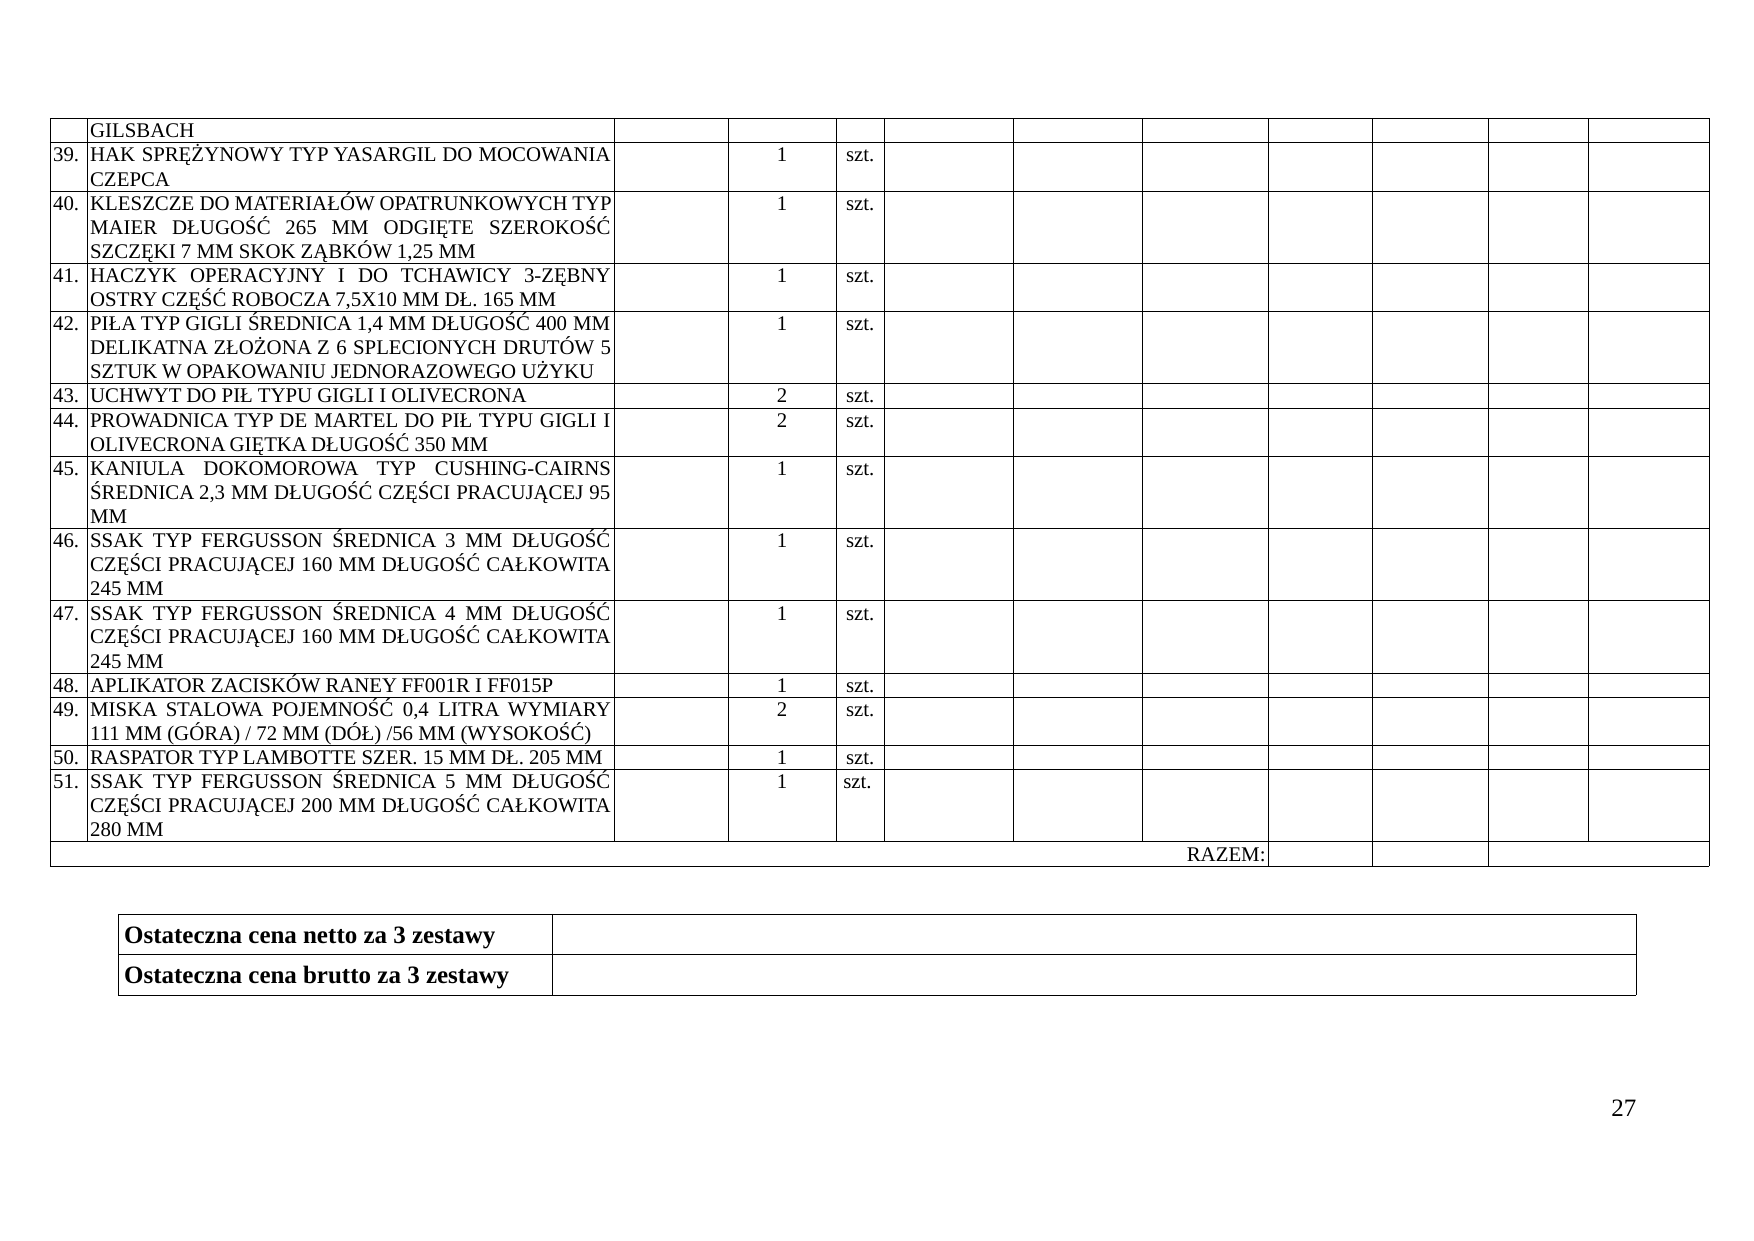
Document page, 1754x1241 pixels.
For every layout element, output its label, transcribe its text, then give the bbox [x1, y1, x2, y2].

table_cell [1489, 601, 1588, 673]
table_cell [51, 119, 87, 142]
table_cell APLIKATOR ZACISKÓW RANEY FF001R I FF015P [88, 674, 614, 697]
table_cell [1014, 119, 1142, 142]
table_cell [615, 601, 728, 673]
table_cell PIŁA TYP GIGLI ŚREDNICA 1,4 MM DŁUGOŚĆ 400 MM DELIKATNA ZŁOŻONA Z 6 SPLECIONYCH DRUTÓW 5 SZTUK W OPAKOWANIU JEDNORAZOWEGO UŻYKU [88, 312, 614, 383]
table_cell szt. [837, 409, 884, 456]
table_cell [1014, 457, 1142, 528]
table_cell [615, 192, 728, 263]
table_cell [1589, 409, 1709, 456]
table_cell [1373, 529, 1488, 600]
table_cell [1269, 842, 1372, 866]
table_cell [885, 674, 1013, 697]
table_cell [615, 143, 728, 191]
table_cell [1373, 264, 1488, 311]
table_cell [1269, 601, 1372, 673]
table_cell szt. [837, 601, 884, 673]
table_cell szt. [837, 192, 884, 263]
table_cell [1143, 143, 1268, 191]
table_cell [615, 409, 728, 456]
table_cell szt. [837, 674, 884, 697]
table_cell [1014, 143, 1142, 191]
table_cell [1014, 698, 1142, 745]
table_cell [553, 955, 1636, 994]
table_cell 47. [51, 601, 87, 673]
table_cell [1489, 119, 1588, 142]
table_cell [615, 746, 728, 769]
table_cell 49. [51, 698, 87, 745]
table_cell 43. [51, 384, 87, 407]
table_cell SSAK TYP FERGUSSON ŚREDNICA 3 MM DŁUGOŚĆ CZĘŚCI PRACUJĄCEJ 160 MM DŁUGOŚĆ CAŁKOWITA 245 MM [88, 529, 614, 600]
table_cell 40. [51, 192, 87, 263]
table_cell [885, 192, 1013, 263]
table_cell [1269, 312, 1372, 383]
table_cell 1 [729, 674, 836, 697]
table_cell [1489, 264, 1588, 311]
table_cell [1143, 698, 1268, 745]
table_cell 1 [729, 143, 836, 191]
table_cell [615, 529, 728, 600]
table_cell RAZEM: [51, 842, 1268, 866]
table_cell [1589, 264, 1709, 311]
table_header Ostateczna cena netto za 3 zestawy [119, 915, 552, 954]
table_cell [885, 746, 1013, 769]
table_cell [1143, 409, 1268, 456]
table_cell [1014, 770, 1142, 841]
table_cell [1143, 312, 1268, 383]
table_cell 39. [51, 143, 87, 191]
table_cell 1 [729, 529, 836, 600]
table_cell [1269, 143, 1372, 191]
table_cell [1589, 770, 1709, 841]
table_cell [615, 674, 728, 697]
table_cell [1589, 529, 1709, 600]
table_cell [1014, 312, 1142, 383]
table_cell [729, 119, 836, 142]
table_cell 2 [729, 698, 836, 745]
table_cell SSAK TYP FERGUSSON ŚREDNICA 5 MM DŁUGOŚĆ CZĘŚCI PRACUJĄCEJ 200 MM DŁUGOŚĆ CAŁKOWITA 280 MM [88, 770, 614, 841]
table_cell [885, 264, 1013, 311]
table_cell [1014, 746, 1142, 769]
table_cell [885, 770, 1013, 841]
table_cell [1014, 529, 1142, 600]
table_cell [885, 409, 1013, 456]
table_cell 46. [51, 529, 87, 600]
table_cell [615, 119, 728, 142]
table_cell [1143, 192, 1268, 263]
table_cell 50. [51, 746, 87, 769]
table_cell [1014, 192, 1142, 263]
table_cell HAK SPRĘŻYNOWY TYP YASARGIL DO MOCOWANIA CZEPCA [88, 143, 614, 191]
table_cell [1269, 409, 1372, 456]
table_cell szt. [837, 384, 884, 407]
table_cell [1373, 312, 1488, 383]
table_cell [1373, 698, 1488, 745]
table_cell [1589, 384, 1709, 407]
table_cell [1269, 746, 1372, 769]
table_cell [1014, 601, 1142, 673]
table_cell [1589, 698, 1709, 745]
table_cell 44. [51, 409, 87, 456]
table_cell [1269, 770, 1372, 841]
table_cell 1 [729, 192, 836, 263]
table_cell [1373, 119, 1488, 142]
table_cell [1014, 409, 1142, 456]
table_cell RASPATOR TYP LAMBOTTE SZER. 15 MM DŁ. 205 MM [88, 746, 614, 769]
table_cell [1489, 698, 1588, 745]
table_cell 1 [729, 312, 836, 383]
table_cell UCHWYT DO PIŁ TYPU GIGLI I OLIVECRONA [88, 384, 614, 407]
table_cell szt. [837, 264, 884, 311]
table_cell 1 [729, 601, 836, 673]
table_cell [837, 119, 884, 142]
table_cell [1489, 384, 1588, 407]
table_cell 2 [729, 384, 836, 407]
table_cell [1489, 529, 1588, 600]
table_cell 1 [729, 770, 836, 841]
table_cell [1373, 746, 1488, 769]
table_cell [615, 457, 728, 528]
table_cell PROWADNICA TYP DE MARTEL DO PIŁ TYPU GIGLI I OLIVECRONA GIĘTKA DŁUGOŚĆ 350 MM [88, 409, 614, 456]
table_cell 41. [51, 264, 87, 311]
table_cell [1589, 746, 1709, 769]
table_cell [615, 264, 728, 311]
table_cell 2 [729, 409, 836, 456]
table_cell KANIULA DOKOMOROWA TYP CUSHING-CAIRNS ŚREDNICA 2,3 MM DŁUGOŚĆ CZĘŚCI PRACUJĄCEJ 95 MM [88, 457, 614, 528]
table_cell [615, 770, 728, 841]
table_cell [615, 384, 728, 407]
table_cell [1269, 119, 1372, 142]
table_cell [1014, 384, 1142, 407]
table_cell [885, 312, 1013, 383]
table_cell [1373, 192, 1488, 263]
table_cell [1143, 601, 1268, 673]
table_cell [1589, 312, 1709, 383]
table_cell [885, 529, 1013, 600]
table_cell 1 [729, 457, 836, 528]
table_cell [1373, 601, 1488, 673]
table_cell [1489, 842, 1709, 866]
table_cell [1589, 192, 1709, 263]
table_cell [1143, 264, 1268, 311]
table_cell [1589, 457, 1709, 528]
table_cell szt. [837, 312, 884, 383]
table_cell szt. [837, 457, 884, 528]
table_cell 51. [51, 770, 87, 841]
table_cell [1269, 674, 1372, 697]
table_cell [1589, 143, 1709, 191]
table_cell [1269, 384, 1372, 407]
table_cell [885, 119, 1013, 142]
table_cell 1 [729, 264, 836, 311]
table_cell [1373, 770, 1488, 841]
table_cell [1489, 746, 1588, 769]
table_cell szt. [837, 529, 884, 600]
table_cell HACZYK OPERACYJNY I DO TCHAWICY 3-ZĘBNY OSTRY CZĘŚĆ ROBOCZA 7,5X10 MM DŁ. 165 MM [88, 264, 614, 311]
table_cell [1269, 192, 1372, 263]
table_cell [1014, 674, 1142, 697]
table_cell [1373, 674, 1488, 697]
table_cell [1589, 601, 1709, 673]
table_cell Ostateczna cena brutto za 3 zestawy [119, 955, 552, 994]
table_cell [1489, 312, 1588, 383]
table_cell [1589, 674, 1709, 697]
table_cell [1269, 264, 1372, 311]
table_cell szt. [837, 143, 884, 191]
table_cell 42. [51, 312, 87, 383]
table_cell KLESZCZE DO MATERIAŁÓW OPATRUNKOWYCH TYP MAIER DŁUGOŚĆ 265 MM ODGIĘTE SZEROKOŚĆ SZCZĘKI 7 MM SKOK ZĄBKÓW 1,25 MM [88, 192, 614, 263]
table_cell [1373, 842, 1488, 866]
table_cell [1143, 770, 1268, 841]
table_cell [1014, 264, 1142, 311]
table_cell [1589, 119, 1709, 142]
table_cell 1 [729, 746, 836, 769]
table_cell [1489, 457, 1588, 528]
table_cell [615, 312, 728, 383]
table_cell szt. [837, 746, 884, 769]
table_cell [1143, 674, 1268, 697]
table_header [553, 915, 1636, 954]
table_cell [1489, 143, 1588, 191]
table_cell [1489, 674, 1588, 697]
table_cell [885, 457, 1013, 528]
table_cell [885, 601, 1013, 673]
table_cell [1269, 457, 1372, 528]
table_cell GILSBACH [88, 119, 614, 142]
table_cell [885, 384, 1013, 407]
table_cell [885, 143, 1013, 191]
table_cell [1269, 529, 1372, 600]
table_cell [1373, 384, 1488, 407]
table_cell [1489, 192, 1588, 263]
table_cell [1489, 409, 1588, 456]
table_cell 48. [51, 674, 87, 697]
table_cell [1373, 457, 1488, 528]
table_cell [1373, 143, 1488, 191]
table_cell [1143, 119, 1268, 142]
table_cell [615, 698, 728, 745]
table_cell SSAK TYP FERGUSSON ŚREDNICA 4 MM DŁUGOŚĆ CZĘŚCI PRACUJĄCEJ 160 MM DŁUGOŚĆ CAŁKOWITA 245 MM [88, 601, 614, 673]
table_cell szt. [837, 770, 884, 841]
table_cell [1143, 529, 1268, 600]
table_cell MISKA STALOWA POJEMNOŚĆ 0,4 LITRA WYMIARY 111 MM (GÓRA) / 72 MM (DÓŁ) /56 MM (WYSOKOŚĆ) [88, 698, 614, 745]
table_cell [885, 698, 1013, 745]
table_cell [1143, 457, 1268, 528]
table_cell szt. [837, 698, 884, 745]
table_cell [1269, 698, 1372, 745]
table_cell 45. [51, 457, 87, 528]
table_cell [1373, 409, 1488, 456]
table_cell [1143, 746, 1268, 769]
table_cell [1143, 384, 1268, 407]
table_cell [1489, 770, 1588, 841]
